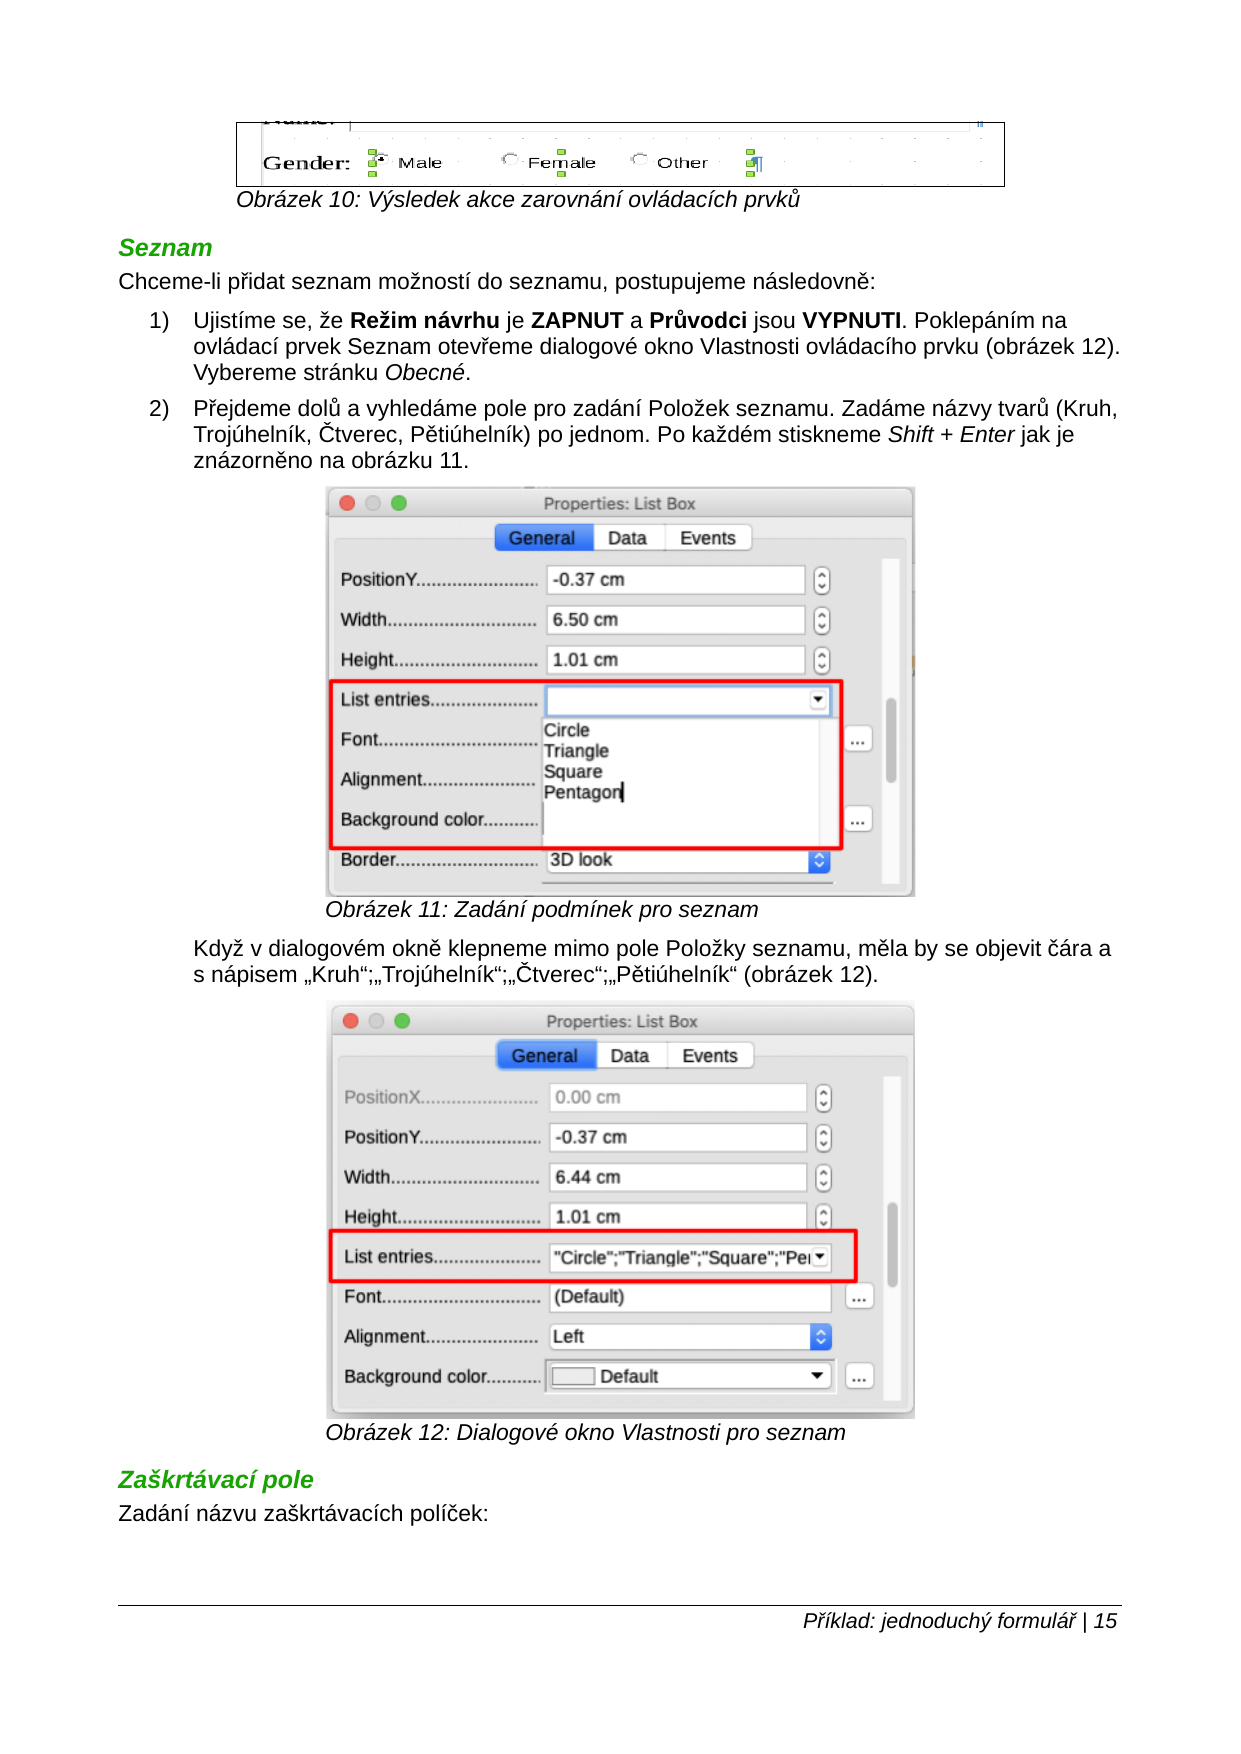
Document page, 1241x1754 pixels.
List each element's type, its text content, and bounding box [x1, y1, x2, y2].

text Obrázek 11: Zadání podmínek pro seznam [325, 897, 915, 923]
list Přejdeme dolů a vyhledáme pole pro zadání Položek seznamu. Zadáme názvy tvarů (Kruh, Trojúhelník, Čtverec, Pětiúhelník) po jednom. Po každém stiskneme Shift + Enter jak je znázorněno na obrázku 11. [169, 394, 1122, 473]
text Obrázek 10: Výsledek akce zarovnání ovládacích prvků [236, 187, 1004, 212]
list Ujistíme se, že Režim návrhu je ZAPNUT a Průvodci jsou VYPNUTI. Poklepáním na ovládací prvek Seznam otevřeme dialogové okno Vlastnosti ovládacího prvku (obrázek 12). Vybereme stránku Obecné. [169, 307, 1122, 386]
picture [237, 123, 1004, 186]
text Zadání názvu zaškrtávacích políček: [118, 1500, 1122, 1527]
text Obrázek 12: Dialogové okno Vlastnosti pro seznam [325, 1419, 915, 1445]
list Chceme-li přidat seznam možností do seznamu, postupujeme následovně: [118, 268, 1122, 294]
picture [325, 999, 915, 1419]
subtitle Zaškrtávací pole [118, 1466, 1122, 1494]
list Když v dialogovém okně klepneme mimo pole Položky seznamu, měla by se objevit čára a s nápisem „Kruh“;„Trojúhelník“;„Čtverec“;„Pětiúhelník“ (obrázek 12). [169, 935, 1122, 988]
picture [325, 485, 916, 897]
subtitle Seznam [118, 233, 1122, 262]
